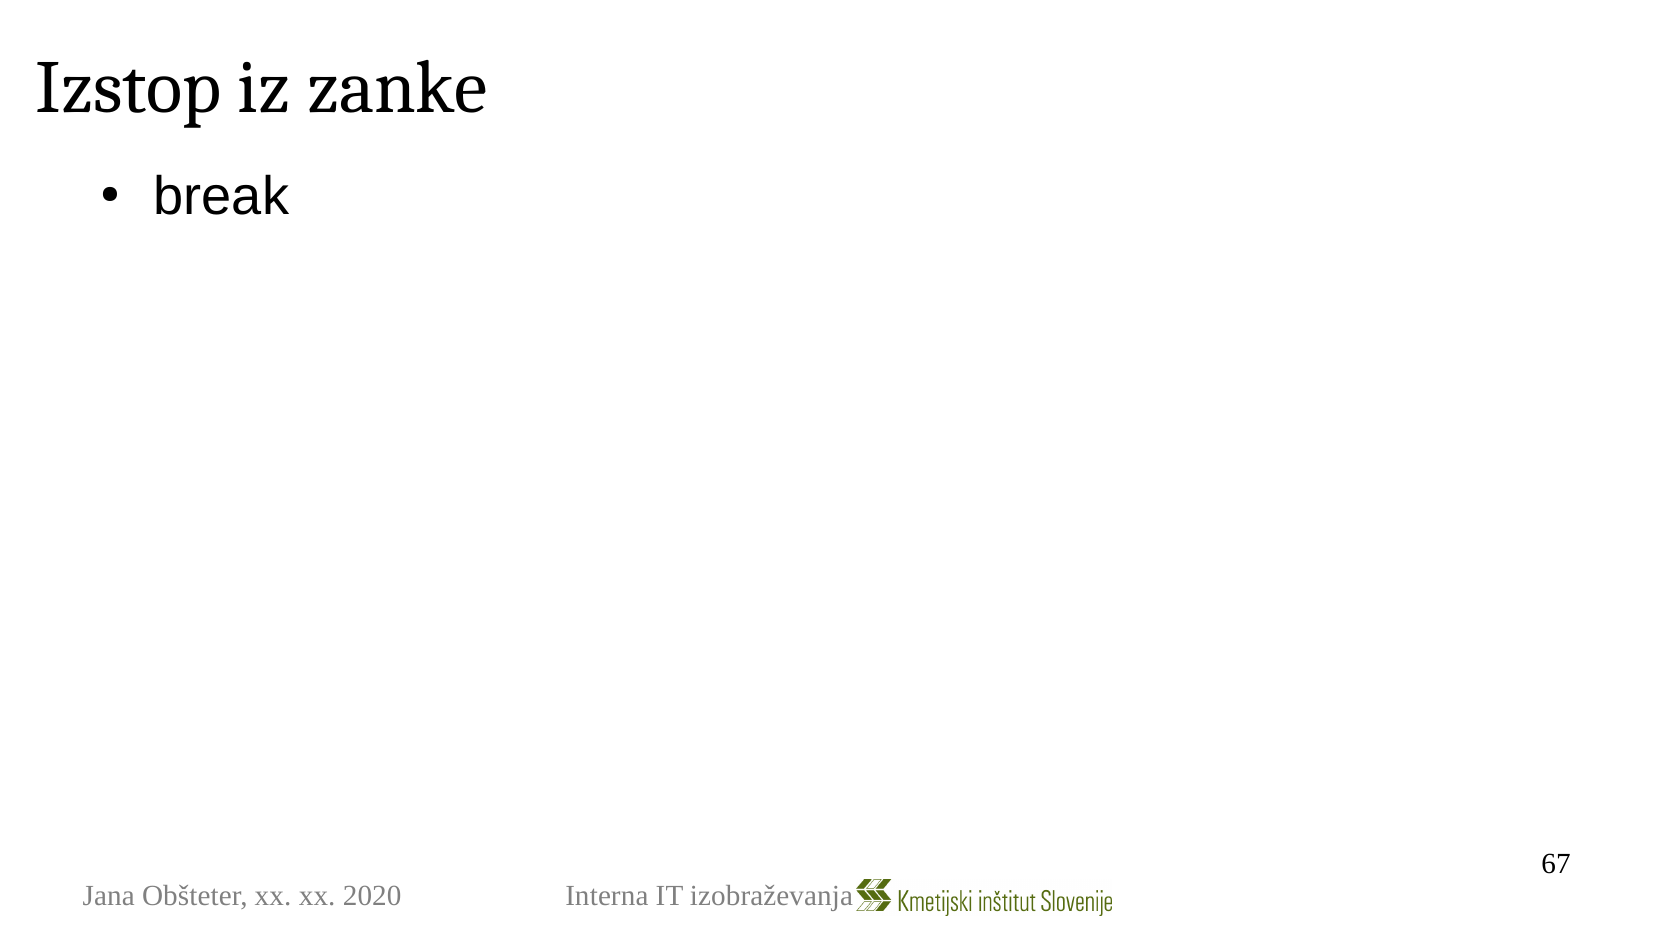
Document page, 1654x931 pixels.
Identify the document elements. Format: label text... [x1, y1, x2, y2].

title Izstop iz zanke [35, 21, 1524, 154]
picture [856, 879, 1112, 916]
list break [82, 165, 1642, 827]
